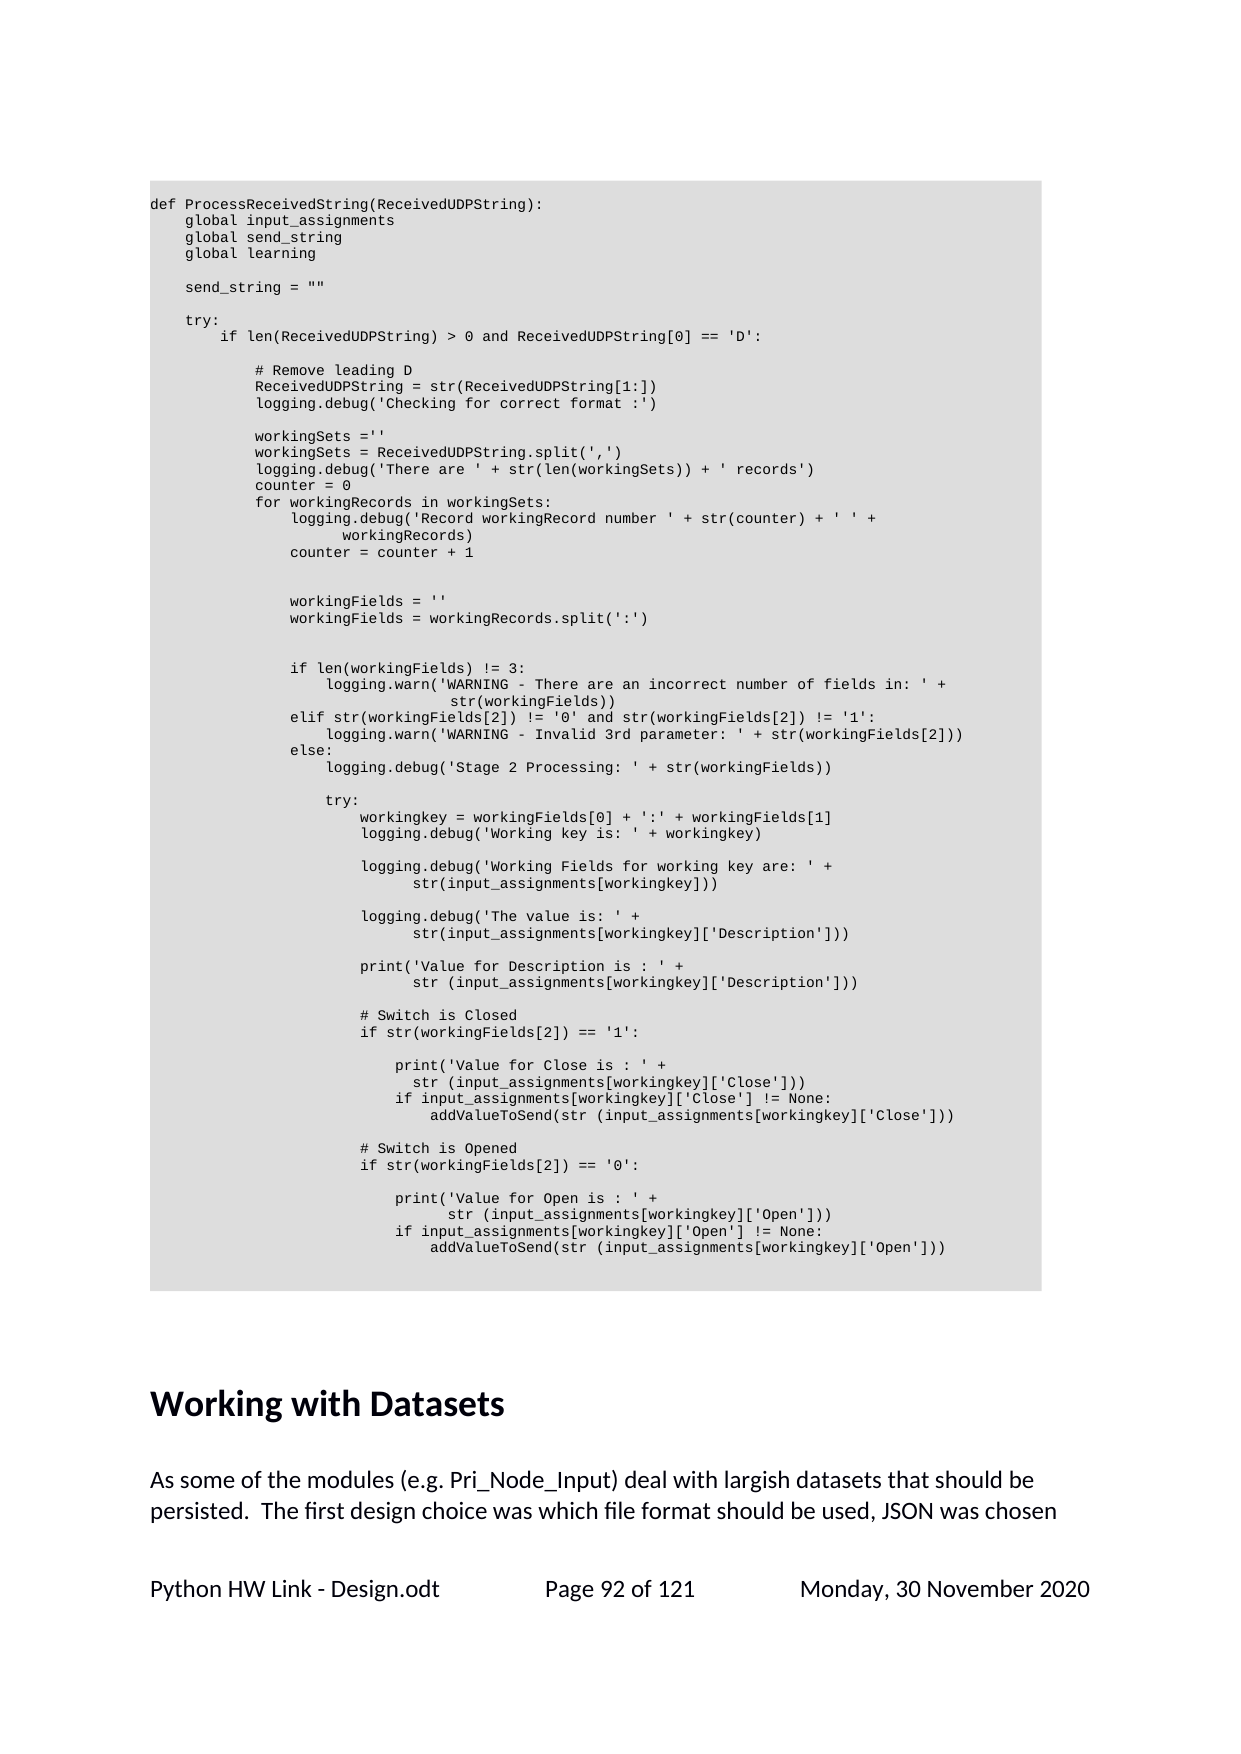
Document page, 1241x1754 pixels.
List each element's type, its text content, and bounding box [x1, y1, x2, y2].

subtitle Working with Datasets [150, 1380, 1090, 1426]
text As some of the modules (e.g. Pri_Node_Input) deal with largish datasets that should be persisted. The first design choice was which file format should be used, JSON was chosen [150, 1464, 1090, 1526]
